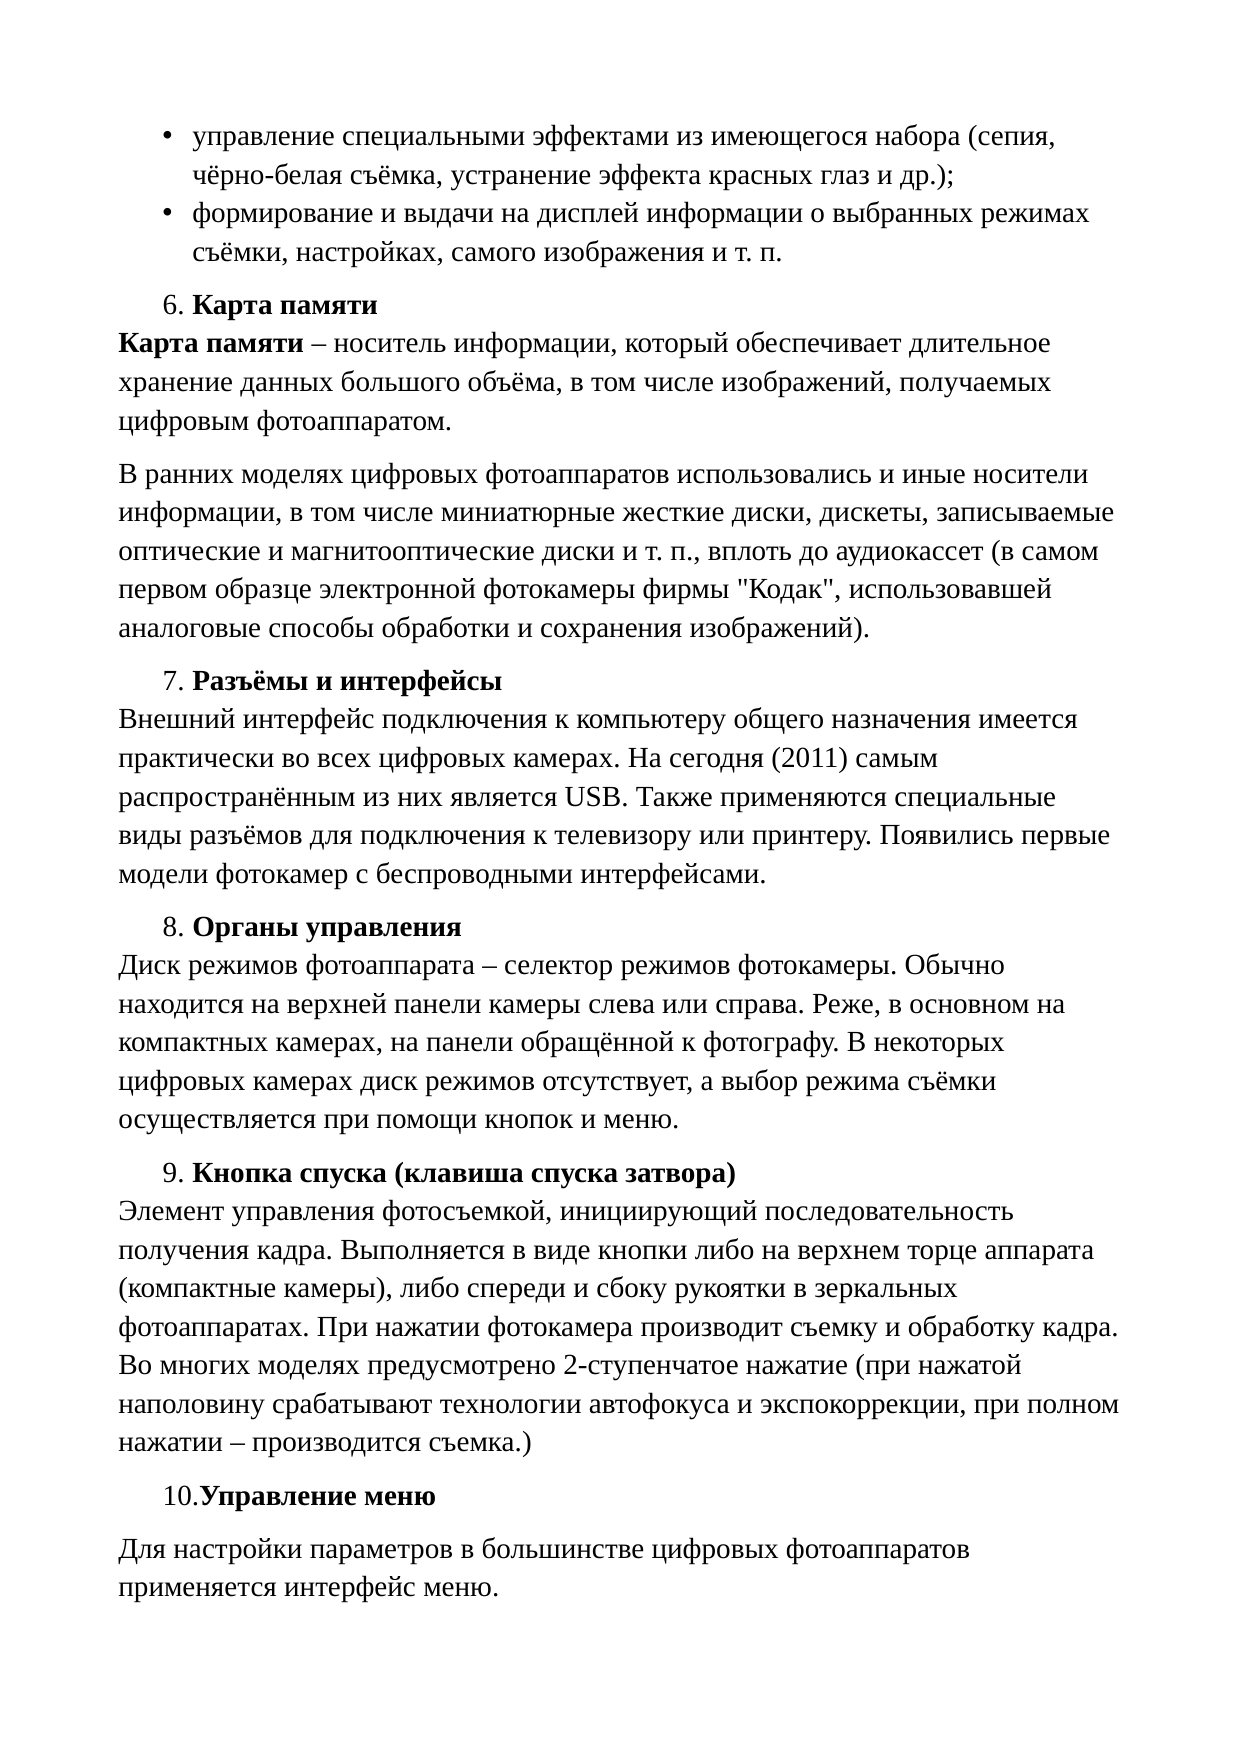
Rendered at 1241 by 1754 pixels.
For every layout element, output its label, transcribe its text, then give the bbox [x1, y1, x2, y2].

text В ранних моделях цифровых фотоаппаратов использовались и иные носители информации, в том числе миниатюрные жесткие диски, дискеты, записываемые оптические и магнитооптические диски и т. п., вплоть до аудиокассет (в самом первом образце электронной фотокамеры фирмы "Кодак", использовавшей аналоговые способы обработки и сохранения изображений). [118, 456, 1122, 643]
list Карта памяти [162, 287, 1122, 321]
text Для настройки параметров в большинстве цифровых фотоаппаратов применяется интерфейс меню. [118, 1531, 1122, 1603]
list Органы управления [162, 909, 1122, 942]
text Внешний интерфейс подключения к компьютеру общего назначения имеется практически во всех цифровых камерах. На сегодня (2011) самым распространённым из них является USB. Также применяются специальные виды разъёмов для подключения к телевизору или принтеру. Появились первые модели фотокамер с беспроводными интерфейсами. [118, 702, 1122, 889]
list Управление меню [162, 1478, 1122, 1511]
text Карта памяти – носитель информации, который обеспечивает длительное хранение данных большого объёма, в том числе изображений, получаемых цифровым фотоаппаратом. [118, 326, 1122, 436]
list Разъёмы и интерфейсы [162, 663, 1122, 697]
list формирование и выдачи на дисплей информации о выбранных режимах съёмки, настройках, самого изображения и т. п. [162, 195, 1122, 267]
list управление специальными эффектами из имеющегося набора (сепия, чёрно-белая съёмка, устранение эффекта красных глаз и др.); [162, 118, 1122, 190]
list Кнопка спуска (клавиша спуска затвора) [162, 1155, 1122, 1188]
text Диск режимов фотоаппарата – селектор режимов фотокамеры. Обычно находится на верхней панели камеры слева или справа. Реже, в основном на компактных камерах, на панели обращённой к фотографу. В некоторых цифровых камерах диск режимов отсутствует, а выбор режима съёмки осуществляется при помощи кнопок и меню. [118, 947, 1122, 1135]
text Элемент управления фотосъемкой, инициирующий последовательность получения кадра. Выполняется в виде кнопки либо на верхнем торце аппарата (компактные камеры), либо спереди и сбоку рукоятки в зеркальных фотоаппаратах. При нажатии фотокамера производит съемку и обработку кадра. Во многих моделях предусмотрено 2-ступенчатое нажатие (при нажатой наполовину срабатывают технологии автофокуса и экспокоррекции, при полном нажатии – производится съемка.) [118, 1193, 1122, 1458]
